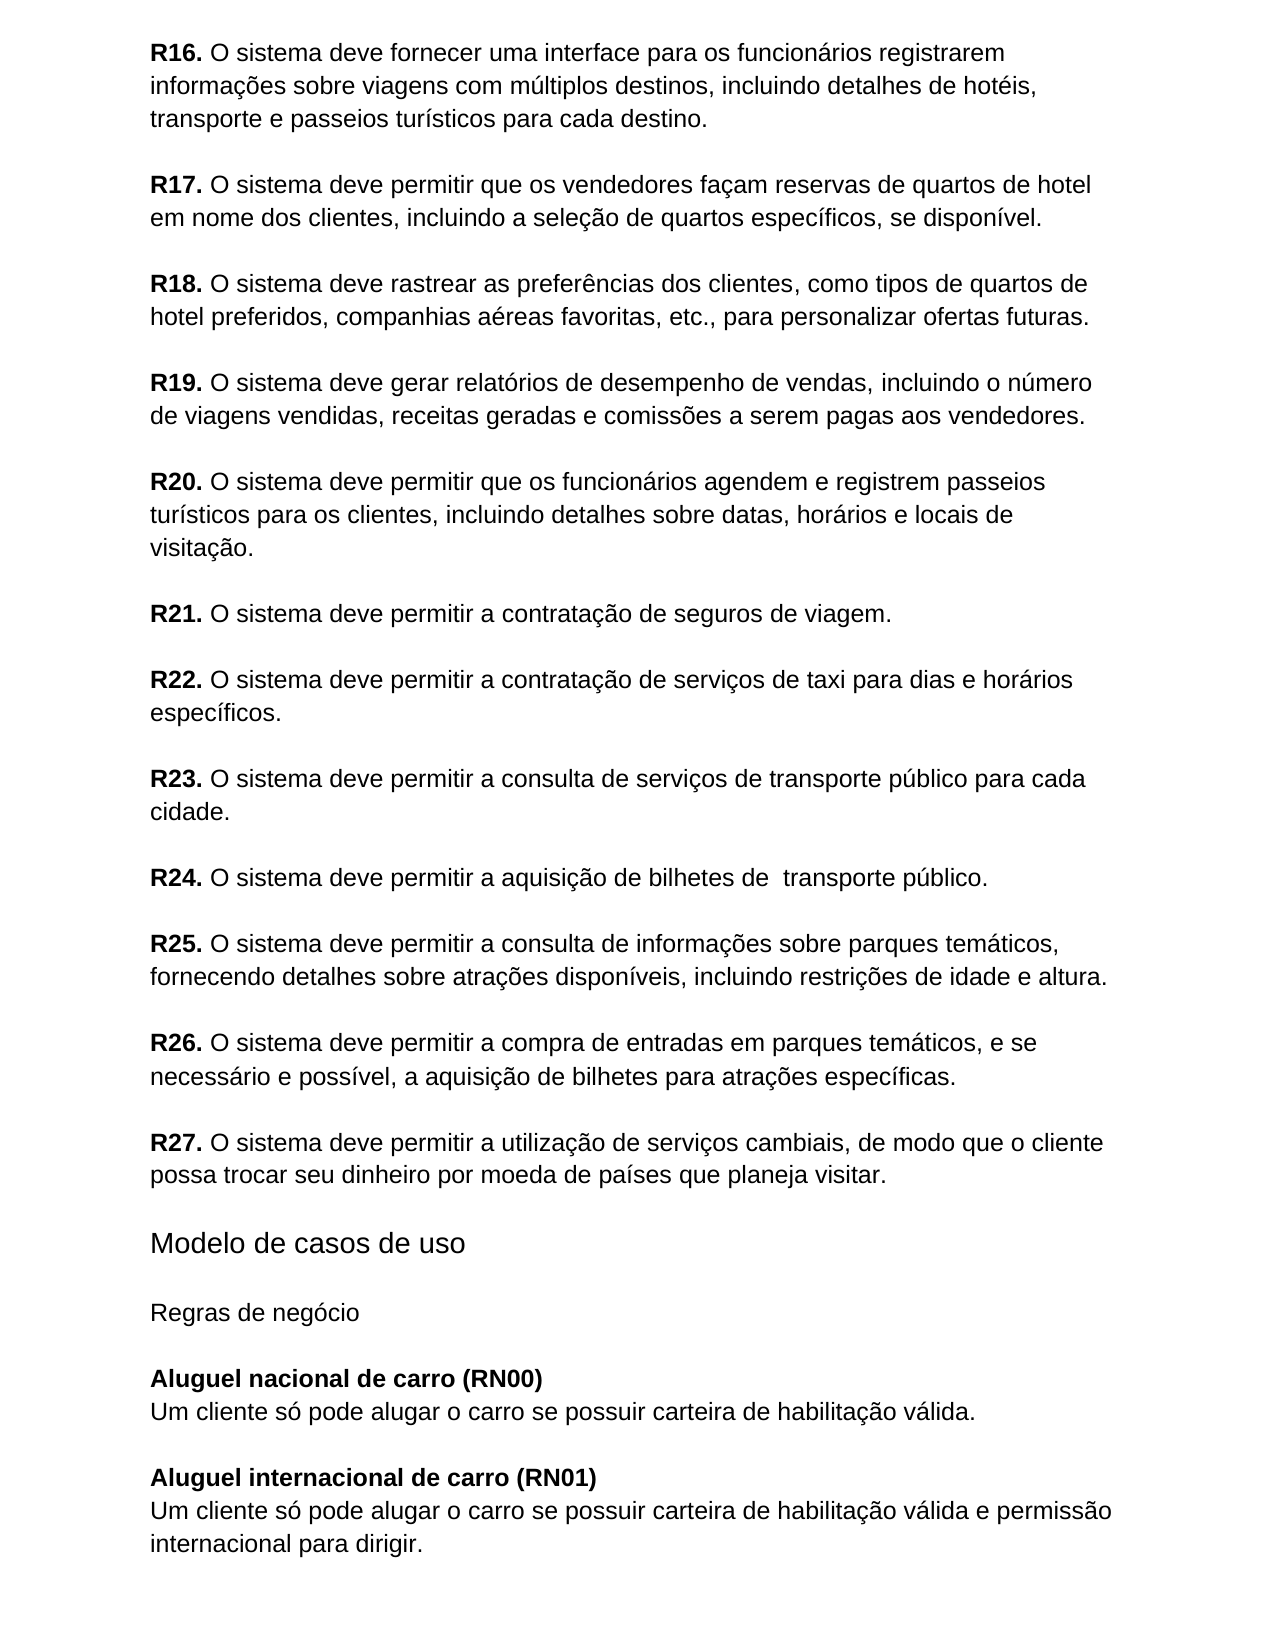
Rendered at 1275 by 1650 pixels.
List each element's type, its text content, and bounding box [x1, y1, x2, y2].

text R27. O sistema deve permitir a utilização de serviços cambiais, de modo que o cliente possa trocar seu dinheiro por moeda de países que planeja visitar. [150, 1127, 1125, 1189]
text R25. O sistema deve permitir a consulta de informações sobre parques temáticos, fornecendo detalhes sobre atrações disponíveis, incluindo restrições de idade e altura. [150, 929, 1125, 991]
text Aluguel nacional de carro (RN00) [150, 1364, 1125, 1393]
text Um cliente só pode alugar o carro se possuir carteira de habilitação válida. [150, 1397, 1125, 1426]
text R19. O sistema deve gerar relatórios de desempenho de vendas, incluindo o número de viagens vendidas, receitas geradas e comissões a serem pagas aos vendedores. [150, 368, 1125, 430]
text R21. O sistema deve permitir a contratação de seguros de viagem. [150, 599, 1125, 628]
text Modelo de casos de uso [150, 1227, 1125, 1260]
text R23. O sistema deve permitir a consulta de serviços de transporte público para cada cidade. [150, 764, 1125, 826]
text R17. O sistema deve permitir que os vendedores façam reservas de quartos de hotel em nome dos clientes, incluindo a seleção de quartos específicos, se disponível. [150, 170, 1125, 232]
text R18. O sistema deve rastrear as preferências dos clientes, como tipos de quartos de hotel preferidos, companhias aéreas favoritas, etc., para personalizar ofertas futuras. [150, 269, 1125, 331]
text Um cliente só pode alugar o carro se possuir carteira de habilitação válida e permissão internacional para dirigir. [150, 1496, 1125, 1558]
text R20. O sistema deve permitir que os funcionários agendem e registrem passeios turísticos para os clientes, incluindo detalhes sobre datas, horários e locais de visitação. [150, 467, 1125, 562]
text R16. O sistema deve fornecer uma interface para os funcionários registrarem informações sobre viagens com múltiplos destinos, incluindo detalhes de hotéis, transporte e passeios turísticos para cada destino. [150, 38, 1125, 133]
text R26. O sistema deve permitir a compra de entradas em parques temáticos, e se necessário e possível, a aquisição de bilhetes para atrações específicas. [150, 1028, 1125, 1090]
text Aluguel internacional de carro (RN01) [150, 1463, 1125, 1492]
text R22. O sistema deve permitir a contratação de serviços de taxi para dias e horários específicos. [150, 665, 1125, 727]
text R24. O sistema deve permitir a aquisição de bilhetes de transporte público. [150, 863, 1125, 892]
text Regras de negócio [150, 1298, 1125, 1327]
